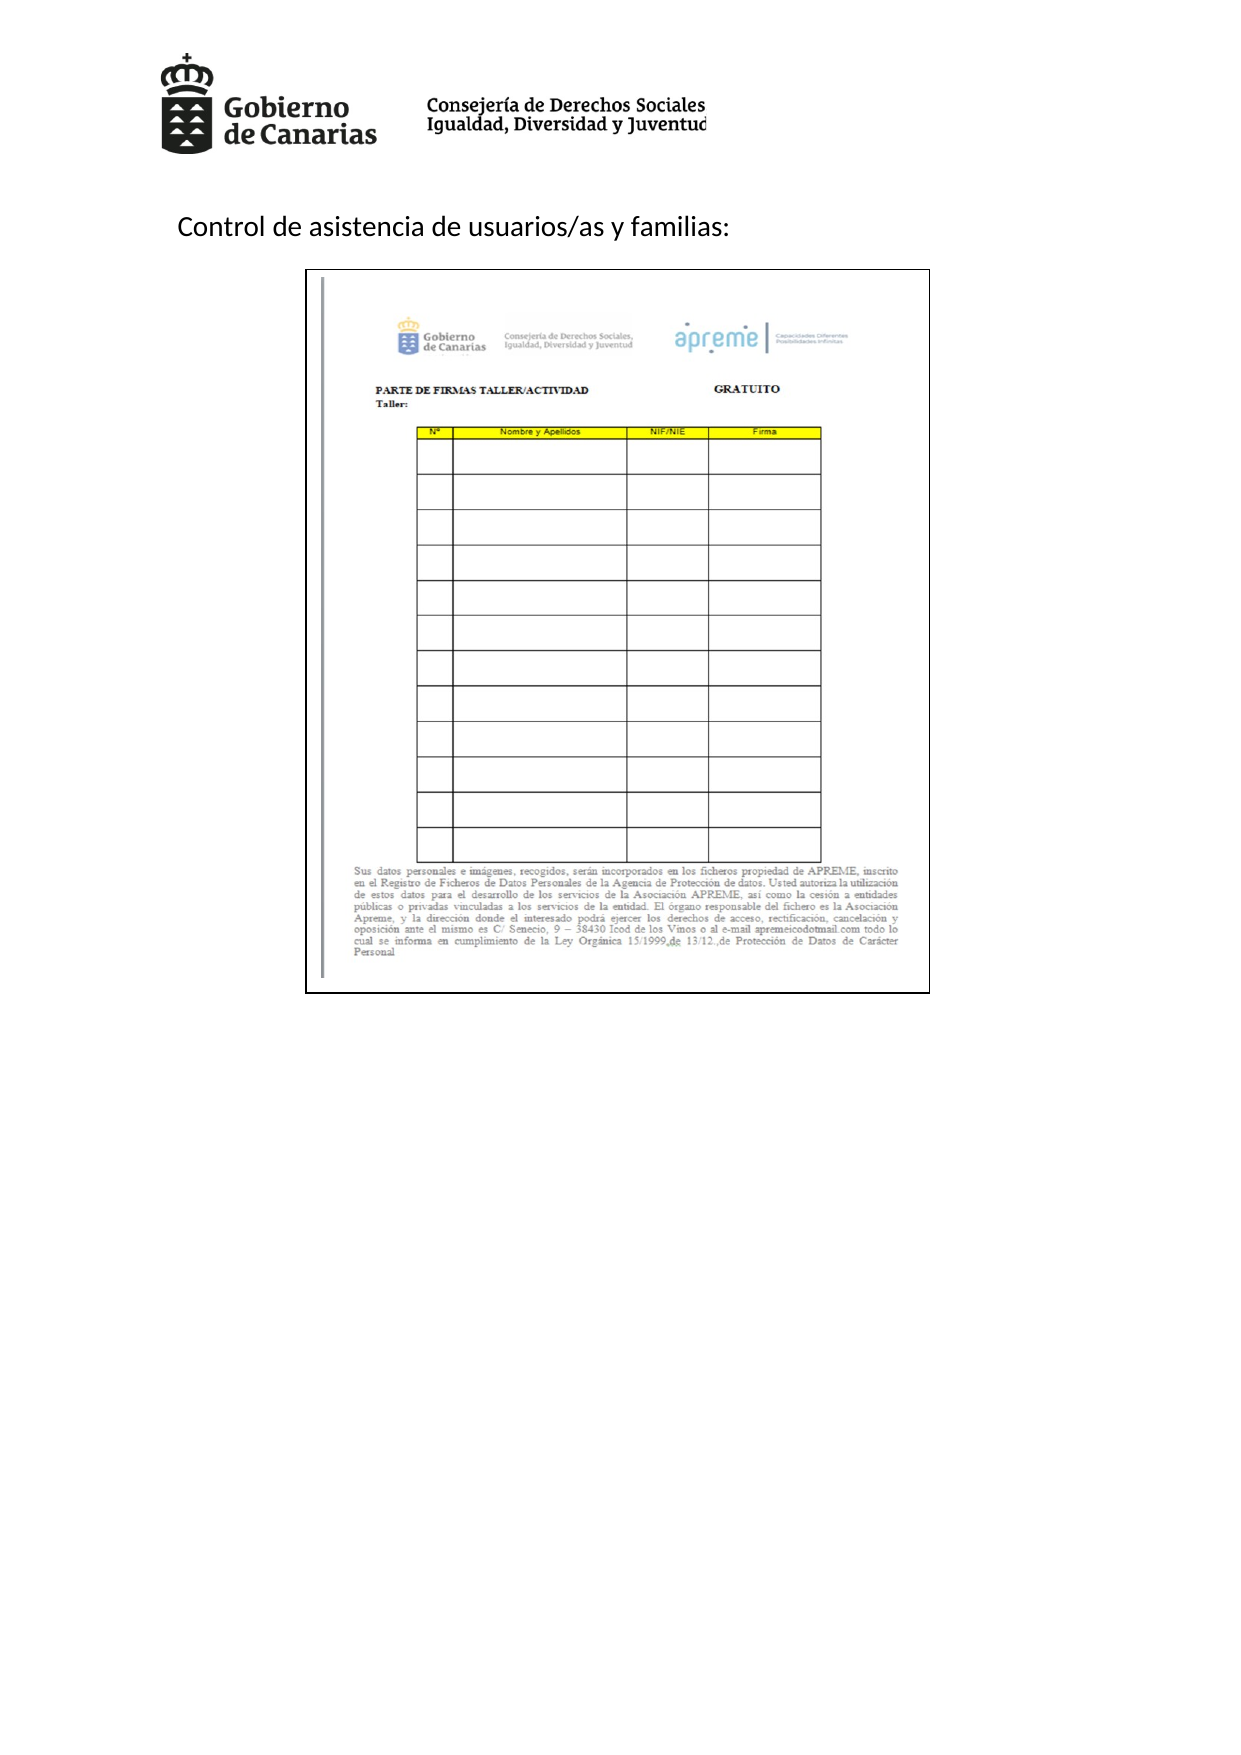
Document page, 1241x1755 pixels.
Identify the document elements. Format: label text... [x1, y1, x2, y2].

text Control de asistencia de usuarios/as y familias: [177, 208, 1172, 244]
